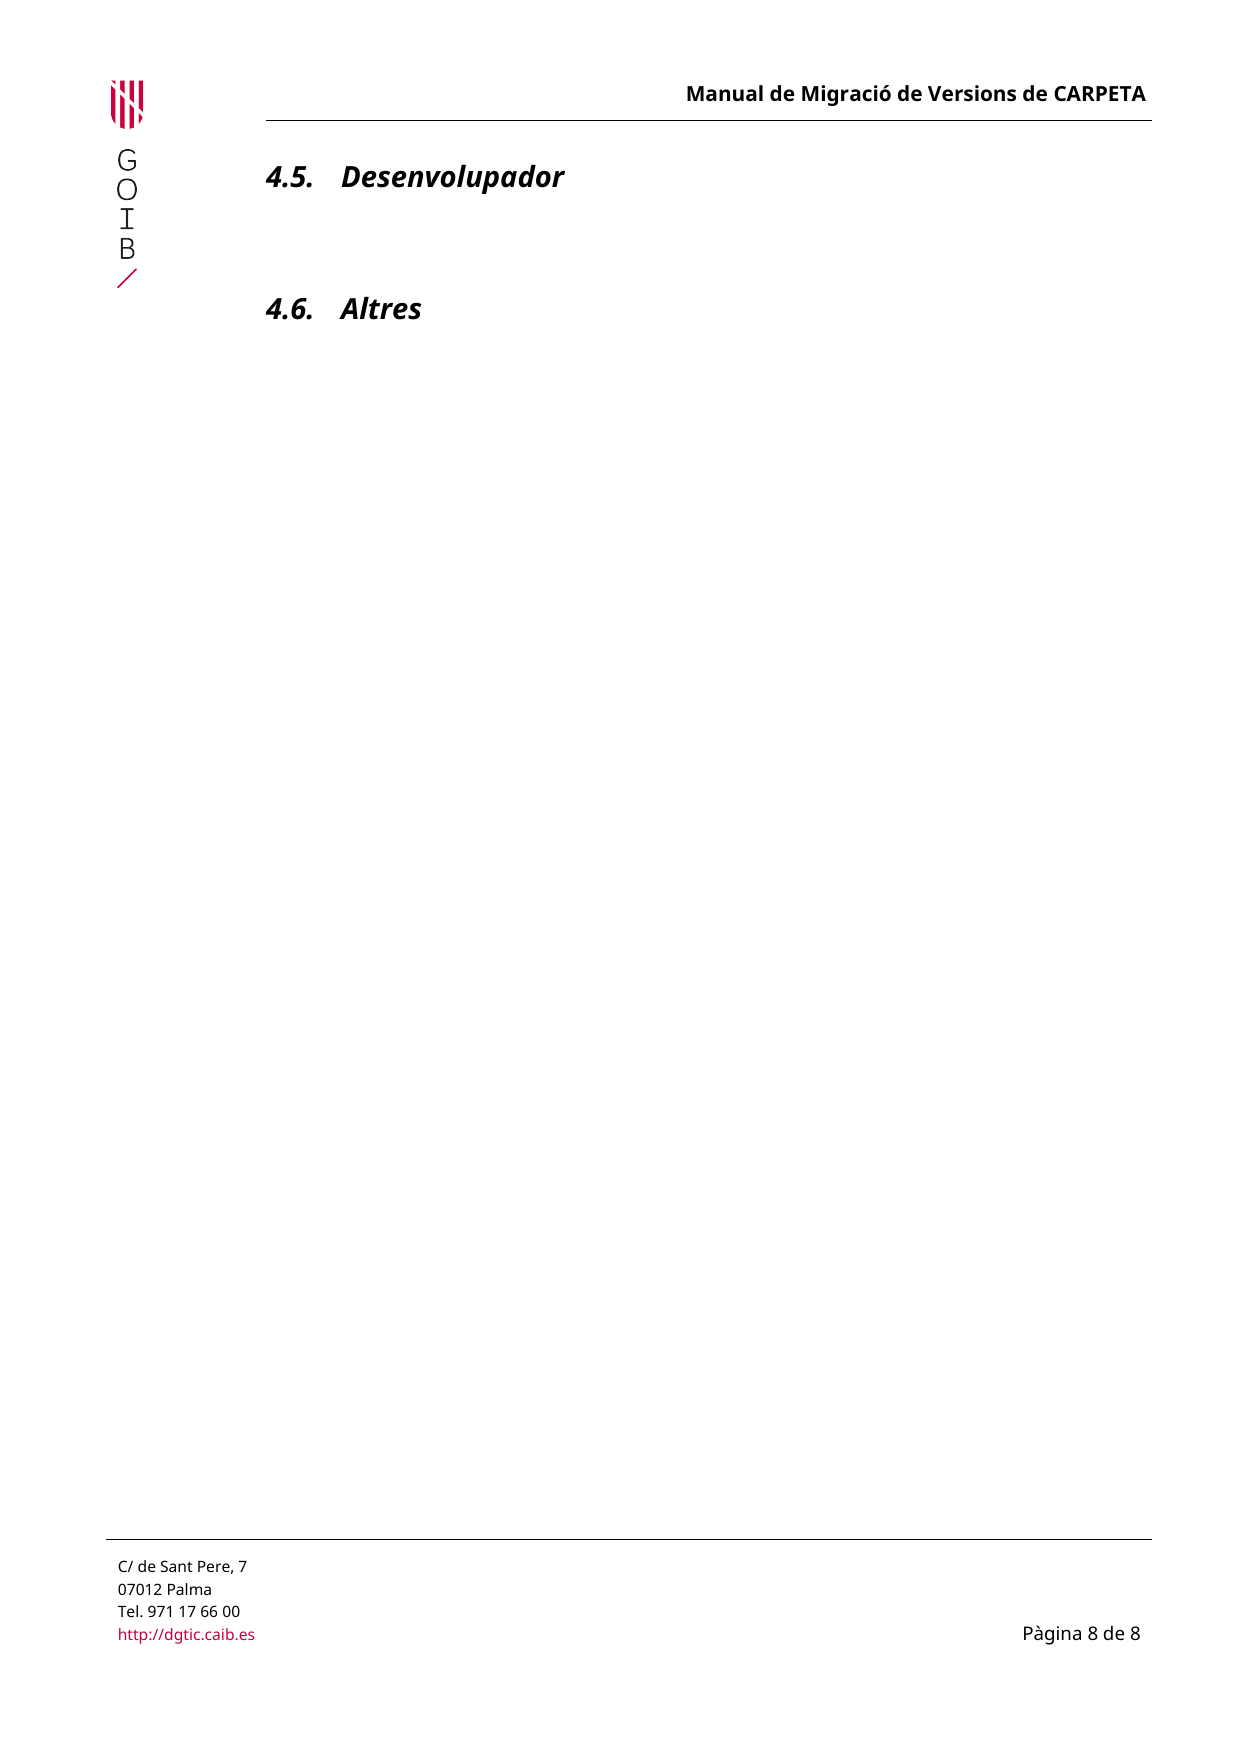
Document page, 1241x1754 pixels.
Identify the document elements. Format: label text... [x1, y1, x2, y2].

subtitle Desenvolupador [266, 156, 1152, 196]
subtitle Altres [266, 288, 1152, 328]
picture [82, 57, 172, 319]
